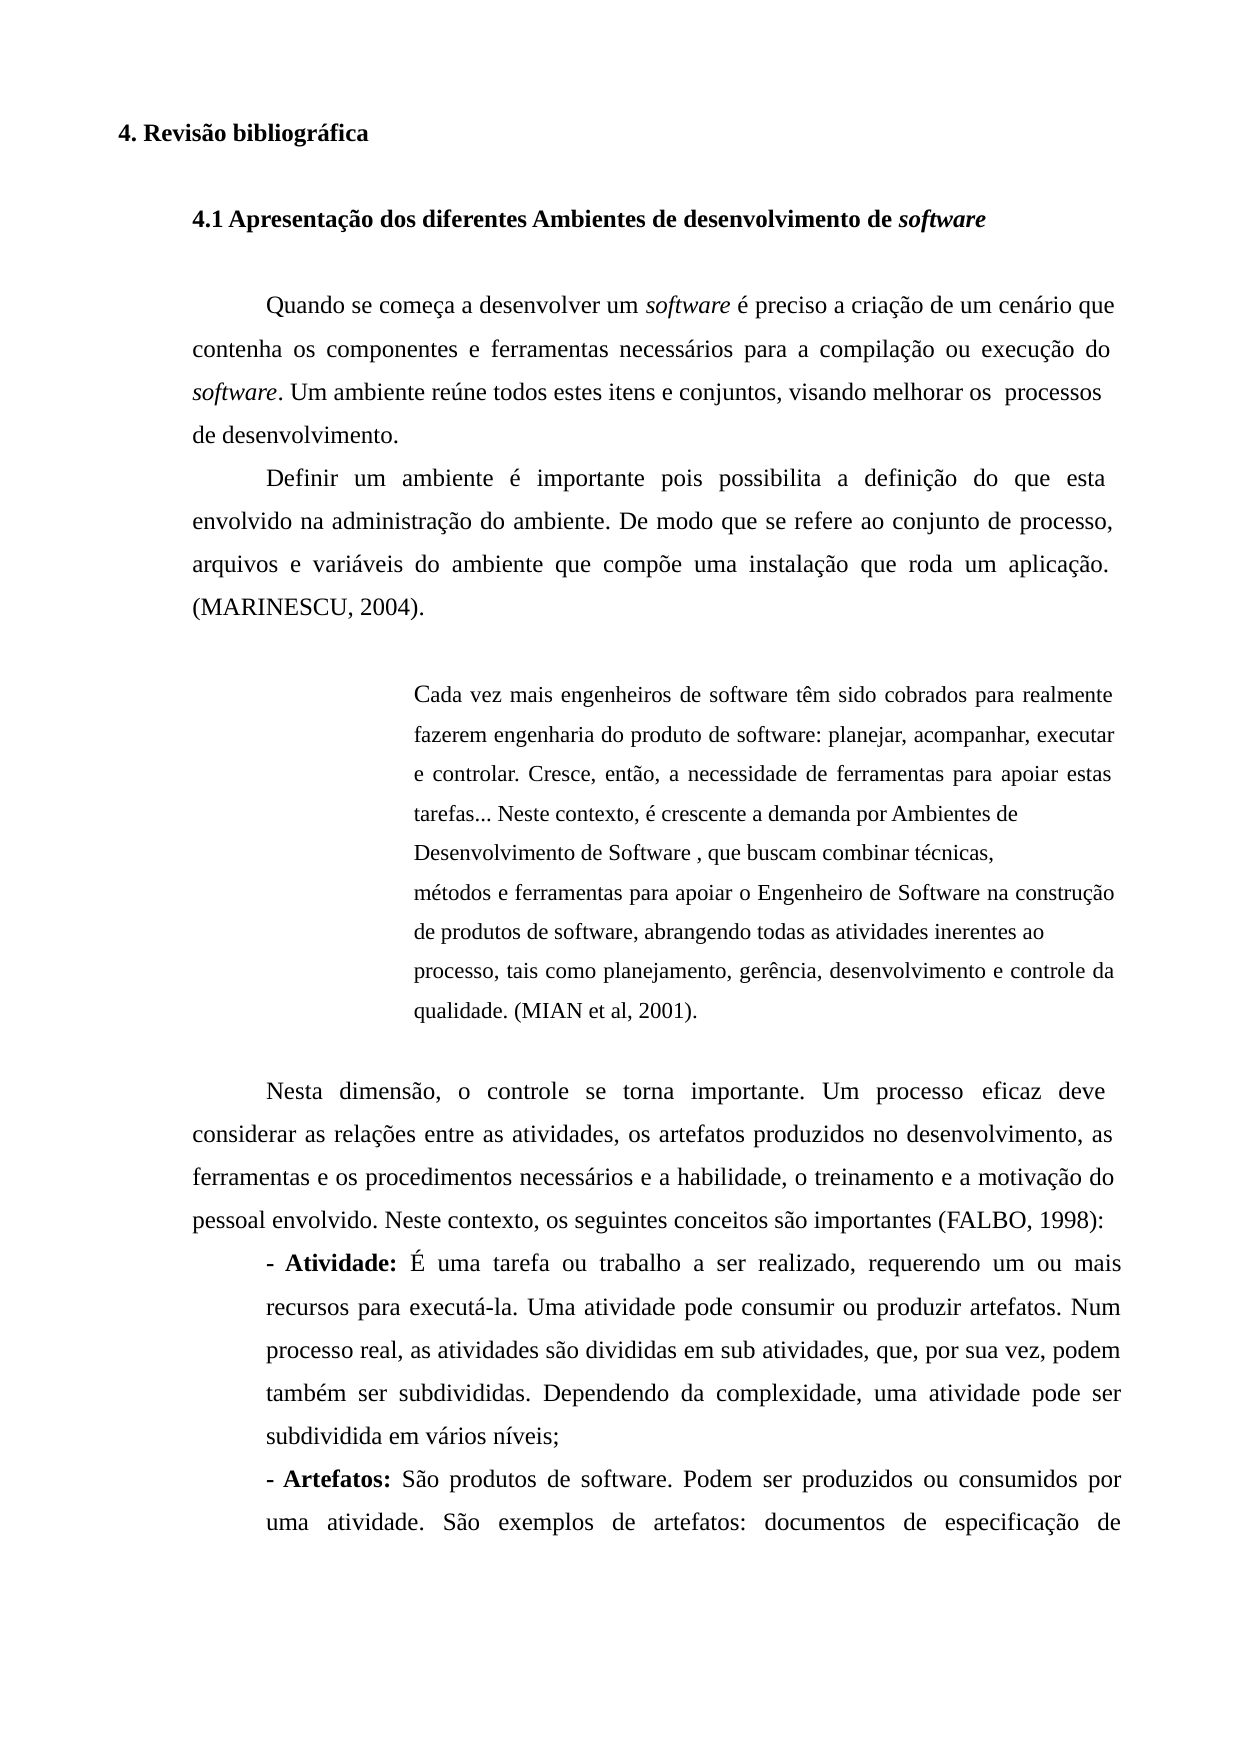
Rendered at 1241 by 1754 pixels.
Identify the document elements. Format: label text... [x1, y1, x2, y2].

text - Atividade: É uma tarefa ou trabalho a ser realizado, requerendo um ou mais recursos para executá-la. Uma atividade pode consumir ou produzir artefatos. Num processo real, as atividades são divididas em sub atividades, que, por sua vez, podem também ser subdivididas. Dependendo da complexidade, uma atividade pode ser subdividida em vários níveis; [266, 1248, 1122, 1450]
text Cada vez mais engenheiros de software têm sido cobrados para realmente fazerem engenharia do produto de software: planejar, acompanhar, executar e controlar. Cresce, então, a necessidade de ferramentas para apoiar estas tarefas... Neste contexto, é crescente a demanda por Ambientes de Desenvolvimento de Software , que buscam combinar técnicas, métodos e ferramentas para apoiar o Engenheiro de Software na construção de produtos de software, abrangendo todas as atividades inerentes ao processo, tais como planejamento, gerência, desenvolvimento e controle da qualidade. (MIAN et al, 2001). [118, 679, 1122, 1023]
text Quando se começa a desenvolver um software é preciso a criação de um cenário que contenha os componentes e ferramentas necessários para a compilação ou execução do software. Um ambiente reúne todos estes itens e conjuntos, visando melhorar os processos de desenvolvimento. [118, 291, 1122, 449]
text 4. Revisão bibliográfica [118, 118, 1122, 147]
text 4.1 Apresentação dos diferentes Ambientes de desenvolvimento de software [118, 204, 1122, 233]
text Definir um ambiente é importante pois possibilita a definição do que esta envolvido na administração do ambiente. De modo que se refere ao conjunto de processo, arquivos e variáveis do ambiente que compõe uma instalação que roda um aplicação. (MARINESCU, 2004). [118, 463, 1122, 621]
text - Artefatos: São produtos de software. Podem ser produzidos ou consumidos por uma atividade. São exemplos de artefatos: documentos de especificação de [266, 1464, 1122, 1536]
text Nesta dimensão, o controle se torna importante. Um processo eficaz deve considerar as relações entre as atividades, os artefatos produzidos no desenvolvimento, as ferramentas e os procedimentos necessários e a habilidade, o treinamento e a motivação do pessoal envolvido. Neste contexto, os seguintes conceitos são importantes (FALBO, 1998): [118, 1076, 1122, 1234]
